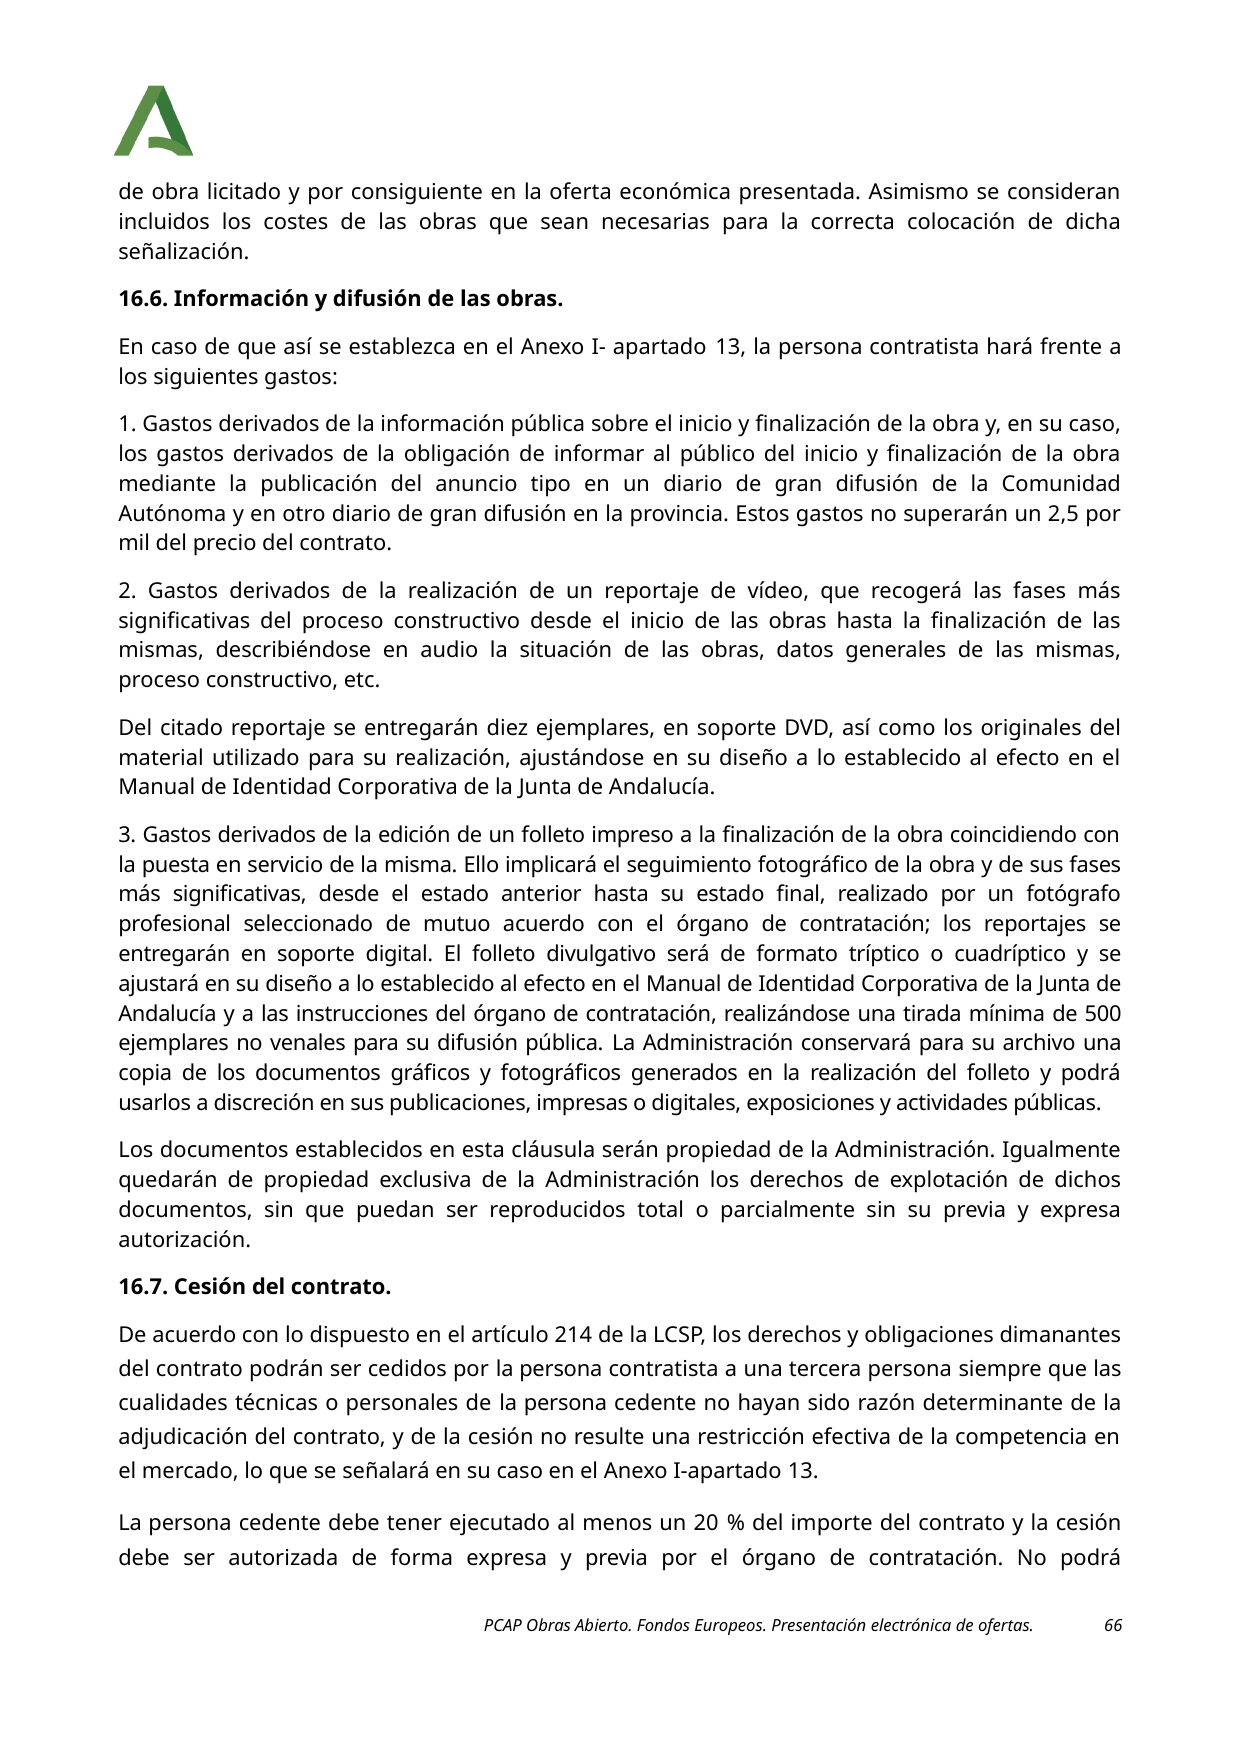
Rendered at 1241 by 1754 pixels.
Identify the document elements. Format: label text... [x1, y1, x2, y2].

text 1. Gastos derivados de la información pública sobre el inicio y finalización de la obra y, en su caso, los gastos derivados de la obligación de informar al público del inicio y finalización de la obra mediante la publicación del anuncio tipo en un diario de gran difusión de la Comunidad Autónoma y en otro diario de gran difusión en la provincia. Estos gastos no superarán un 2,5 por mil del precio del contrato. [118, 408, 1122, 557]
text De acuerdo con lo dispuesto en el artículo 214 de la LCSP, los derechos y obligaciones dimanantes del contrato podrán ser cedidos por la persona contratista a una tercera persona siempre que las cualidades técnicas o personales de la persona cedente no hayan sido razón determinante de la adjudicación del contrato, y de la cesión no resulte una restricción efectiva de la competencia en el mercado, lo que se señalará en su caso en el Anexo I-apartado 13. [118, 1319, 1122, 1485]
text En caso de que así se establezca en el Anexo I- apartado 13, la persona contratista hará frente a los siguientes gastos: [118, 331, 1122, 391]
text Del citado reportaje se entregarán diez ejemplares, en soporte DVD, así como los originales del material utilizado para su realización, ajustándose en su diseño a lo establecido al efecto en el Manual de Identidad Corporativa de la Junta de Andalucía. [118, 712, 1122, 801]
text La persona cedente debe tener ejecutado al menos un 20 % del importe del contrato y la cesión debe ser autorizada de forma expresa y previa por el órgano de contratación. No podrá [118, 1507, 1122, 1571]
text de obra licitado y por consiguiente en la oferta económica presentada. Asimismo se consideran incluidos los costes de las obras que sean necesarias para la correcta colocación de dicha señalización. [118, 176, 1122, 266]
subtitle 16.6. Información y difusión de las obras. [118, 283, 1122, 313]
picture [109, 81, 198, 160]
text 2. Gastos derivados de la realización de un reportaje de vídeo, que recogerá las fases más significativas del proceso constructivo desde el inicio de las obras hasta la finalización de las mismas, describiéndose en audio la situación de las obras, datos generales de las mismas, proceso constructivo, etc. [118, 575, 1122, 694]
text 3. Gastos derivados de la edición de un folleto impreso a la finalización de la obra coincidiendo con la puesta en servicio de la misma. Ello implicará el seguimiento fotográfico de la obra y de sus fases más significativas, desde el estado anterior hasta su estado final, realizado por un fotógrafo profesional seleccionado de mutuo acuerdo con el órgano de contratación; los reportajes se entregarán en soporte digital. El folleto divulgativo será de formato tríptico o cuadríptico y se ajustará en su diseño a lo establecido al efecto en el Manual de Identidad Corporativa de la Junta de Andalucía y a las instrucciones del órgano de contratación, realizándose una tirada mínima de 500 ejemplares no venales para su difusión pública. La Administración conservará para su archivo una copia de los documentos gráficos y fotográficos generados en la realización del folleto y podrá usarlos a discreción en sus publicaciones, impresas o digitales, exposiciones y actividades públicas. [118, 819, 1122, 1117]
text Los documentos establecidos en esta cláusula serán propiedad de la Administración. Igualmente quedarán de propiedad exclusiva de la Administración los derechos de explotación de dichos documentos, sin que puedan ser reproducidos total o parcialmente sin su previa y expresa autorización. [118, 1134, 1122, 1254]
subtitle 16.7. Cesión del contrato. [118, 1271, 1122, 1301]
